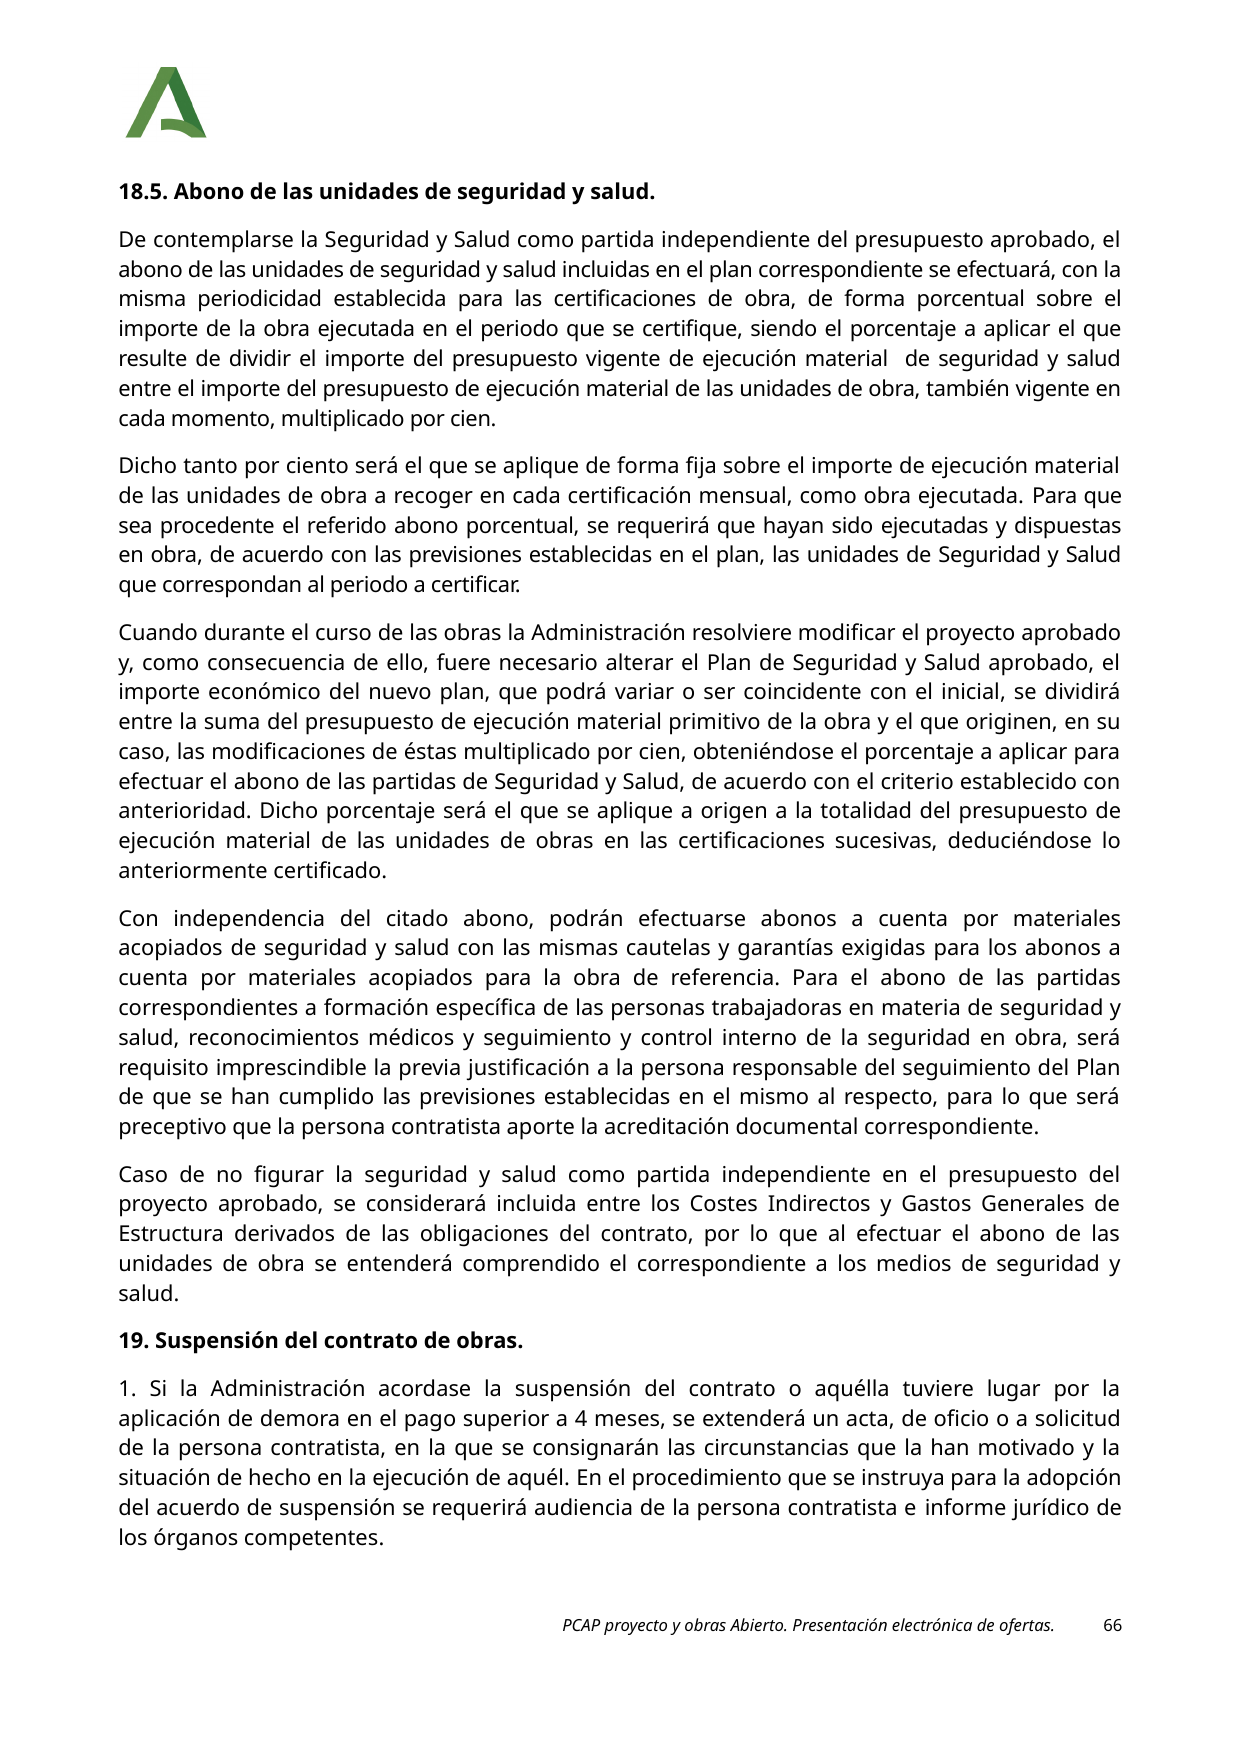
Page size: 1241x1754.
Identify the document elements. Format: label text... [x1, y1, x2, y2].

text Caso de no figurar la seguridad y salud como partida independiente en el presupuesto del proyecto aprobado, se considerará incluida entre los Costes Indirectos y Gastos Generales de Estructura derivados de las obligaciones del contrato, por lo que al efectuar el abono de las unidades de obra se entenderá comprendido el correspondiente a los medios de seguridad y salud. [118, 1159, 1122, 1308]
text De contemplarse la Seguridad y Salud como partida independiente del presupuesto aprobado, el abono de las unidades de seguridad y salud incluidas en el plan correspondiente se efectuará, con la misma periodicidad establecida para las certificaciones de obra, de forma porcentual sobre el importe de la obra ejecutada en el periodo que se certifique, siendo el porcentaje a aplicar el que resulte de dividir el importe del presupuesto vigente de ejecución material de seguridad y salud entre el importe del presupuesto de ejecución material de las unidades de obra, también vigente en cada momento, multiplicado por cien. [118, 224, 1122, 432]
subtitle 18.5. Abono de las unidades de seguridad y salud. [118, 176, 1122, 206]
text Dicho tanto por ciento será el que se aplique de forma fija sobre el importe de ejecución material de las unidades de obra a recoger en cada certificación mensual, como obra ejecutada. Para que sea procedente el referido abono porcentual, se requerirá que hayan sido ejecutadas y dispuestas en obra, de acuerdo con las previsiones establecidas en el plan, las unidades de Seguridad y Salud que correspondan al periodo a certificar. [118, 450, 1122, 599]
text 1. Si la Administración acordase la suspensión del contrato o aquélla tuviere lugar por la aplicación de demora en el pago superior a 4 meses, se extenderá un acta, de oficio o a solicitud de la persona contratista, en la que se consignarán las circunstancias que la han motivado y la situación de hecho en la ejecución de aquél. En el procedimiento que se instruya para la adopción del acuerdo de suspensión se requerirá audiencia de la persona contratista e informe jurídico de los órganos competentes. [118, 1373, 1122, 1552]
subtitle 19. Suspensión del contrato de obras. [118, 1325, 1122, 1355]
text Cuando durante el curso de las obras la Administración resolviere modificar el proyecto aprobado y, como consecuencia de ello, fuere necesario alterar el Plan de Seguridad y Salud aprobado, el importe económico del nuevo plan, que podrá variar o ser coincidente con el inicial, se dividirá entre la suma del presupuesto de ejecución material primitivo de la obra y el que originen, en su caso, las modificaciones de éstas multiplicado por cien, obteniéndose el porcentaje a aplicar para efectuar el abono de las partidas de Seguridad y Salud, de acuerdo con el criterio establecido con anterioridad. Dicho porcentaje será el que se aplique a origen a la totalidad del presupuesto de ejecución material de las unidades de obras en las certificaciones sucesivas, deduciéndose lo anteriormente certificado. [118, 617, 1122, 885]
picture [121, 62, 210, 142]
text Con independencia del citado abono, podrán efectuarse abonos a cuenta por materiales acopiados de seguridad y salud con las mismas cautelas y garantías exigidas para los abonos a cuenta por materiales acopiados para la obra de referencia. Para el abono de las partidas correspondientes a formación específica de las personas trabajadoras en materia de seguridad y salud, reconocimientos médicos y seguimiento y control interno de la seguridad en obra, será requisito imprescindible la previa justificación a la persona responsable del seguimiento del Plan de que se han cumplido las previsiones establecidas en el mismo al respecto, para lo que será preceptivo que la persona contratista aporte la acreditación documental correspondiente. [118, 903, 1122, 1141]
